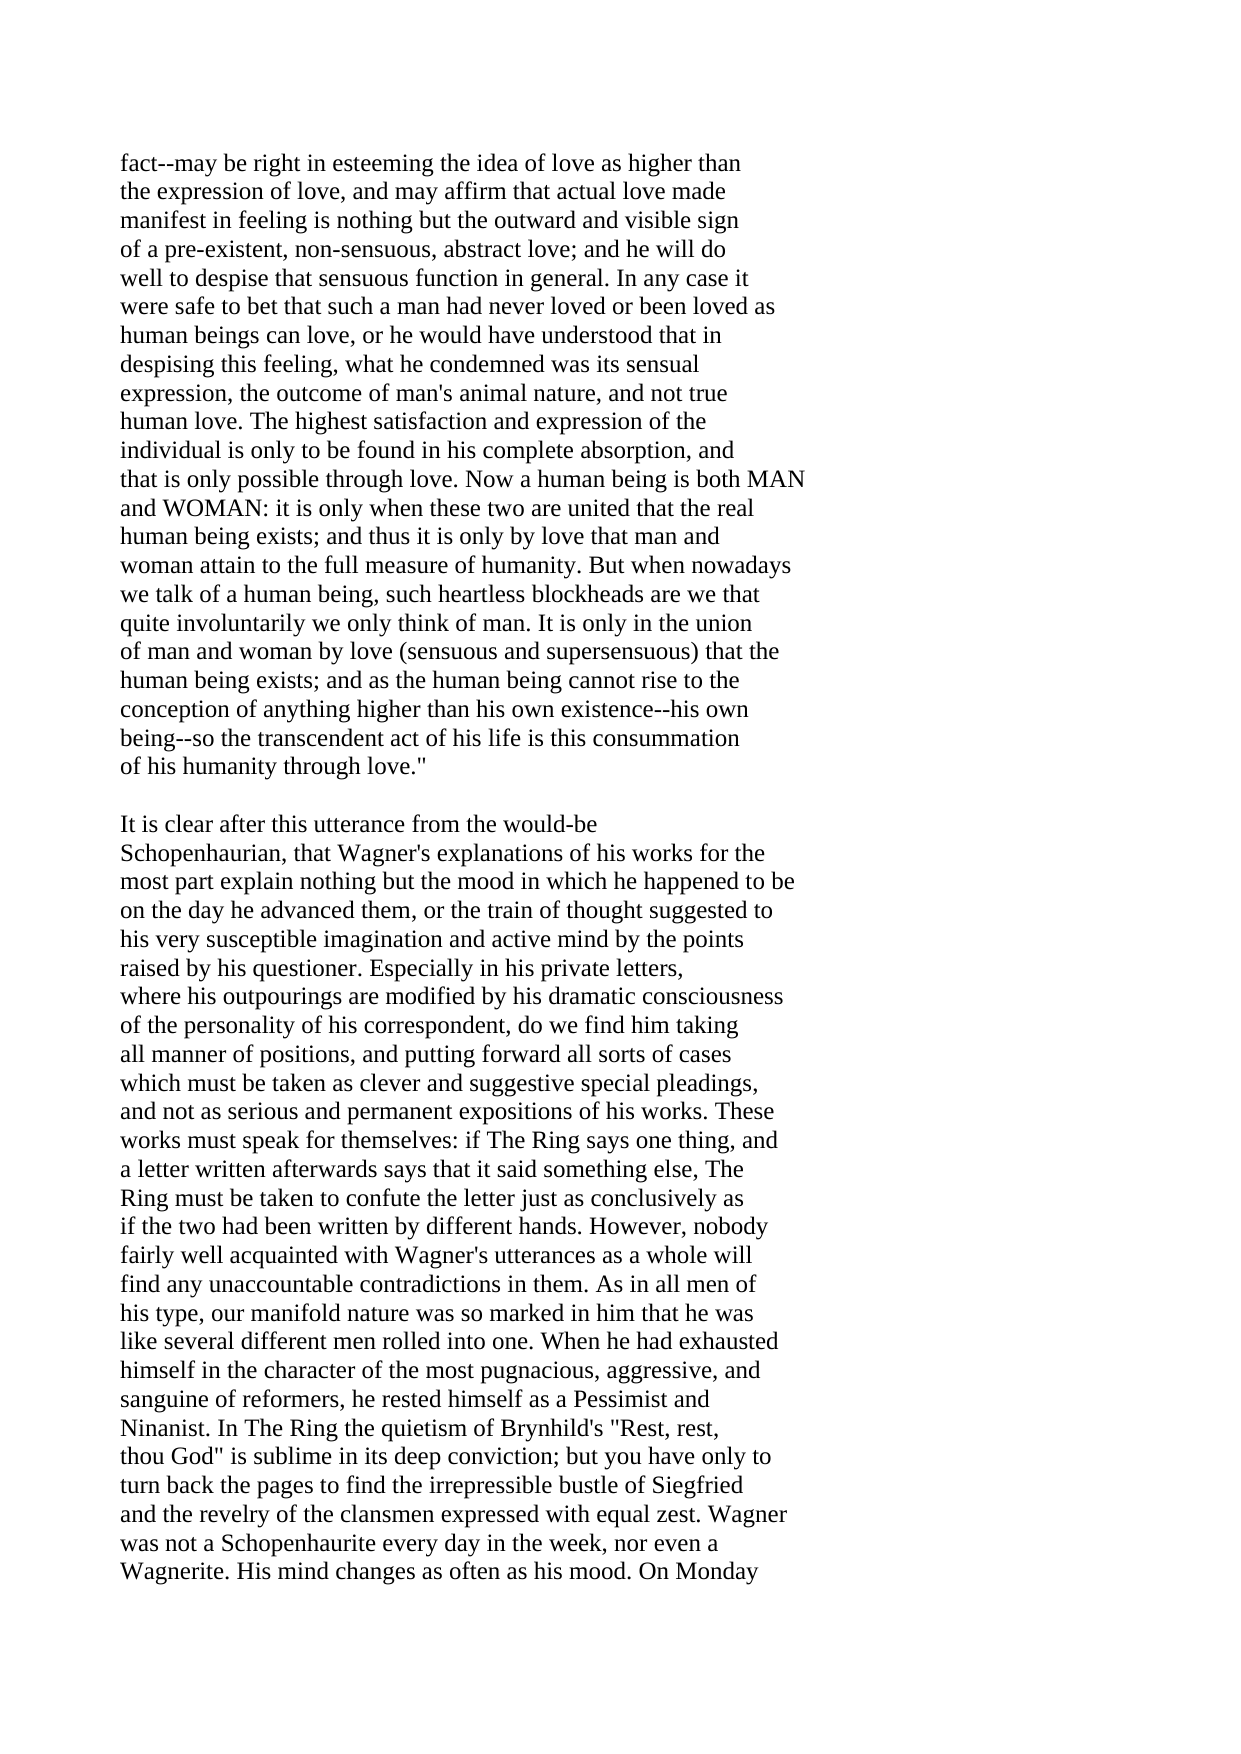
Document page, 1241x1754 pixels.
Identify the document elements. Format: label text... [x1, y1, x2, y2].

text Wagnerite. His mind changes as often as his mood. On Monday [120, 1556, 1120, 1585]
text woman attain to the full measure of humanity. But when nowadays [120, 550, 1120, 579]
text that is only possible through love. Now a human being is both MAN [120, 464, 1120, 493]
text of the personality of his correspondent, do we find him taking [120, 1010, 1120, 1039]
text expression, the outcome of man's animal nature, and not true [120, 378, 1120, 406]
text It is clear after this utterance from the would-be [120, 809, 1120, 838]
text human love. The highest satisfaction and expression of the [120, 406, 1120, 435]
text raised by his questioner. Especially in his private letters, [120, 953, 1120, 981]
text which must be taken as clever and suggestive special pleadings, [120, 1068, 1120, 1096]
text manifest in feeling is nothing but the outward and visible sign [120, 205, 1120, 234]
text Ring must be taken to confute the letter just as conclusively as [120, 1183, 1120, 1211]
text despising this feeling, what he condemned was its sensual [120, 349, 1120, 378]
text human being exists; and thus it is only by love that man and [120, 521, 1120, 550]
text individual is only to be found in his complete absorption, and [120, 435, 1120, 464]
text and not as serious and permanent expositions of his works. These [120, 1096, 1120, 1125]
text all manner of positions, and putting forward all sorts of cases [120, 1039, 1120, 1068]
text of his humanity through love." [120, 751, 1120, 780]
text quite involuntarily we only think of man. It is only in the union [120, 608, 1120, 636]
text if the two had been written by different hands. However, nobody [120, 1211, 1120, 1240]
text conception of anything higher than his own existence--his own [120, 694, 1120, 723]
text thou God" is sublime in its deep conviction; but you have only to [120, 1441, 1120, 1470]
text his very susceptible imagination and active mind by the points [120, 924, 1120, 953]
text most part explain nothing but the mood in which he happened to be [120, 866, 1120, 895]
text turn back the pages to find the irrepressible bustle of Siegfried [120, 1470, 1120, 1499]
text the expression of love, and may affirm that actual love made [120, 176, 1120, 205]
text his type, our manifold nature was so marked in him that he was [120, 1298, 1120, 1326]
text fairly well acquainted with Wagner's utterances as a whole will [120, 1240, 1120, 1269]
text on the day he advanced them, or the train of thought suggested to [120, 895, 1120, 924]
text works must speak for themselves: if The Ring says one thing, and [120, 1125, 1120, 1154]
text and WOMAN: it is only when these two are united that the real [120, 493, 1120, 521]
text of man and woman by love (sensuous and supersensuous) that the [120, 636, 1120, 665]
text were safe to bet that such a man had never loved or been loved as [120, 291, 1120, 320]
text was not a Schopenhaurite every day in the week, nor even a [120, 1528, 1120, 1556]
text find any unaccountable contradictions in them. As in all men of [120, 1269, 1120, 1298]
text of a pre-existent, non-sensuous, abstract love; and he will do [120, 234, 1120, 263]
text human beings can love, or he would have understood that in [120, 320, 1120, 349]
text and the revelry of the clansmen expressed with equal zest. Wagner [120, 1499, 1120, 1528]
text human being exists; and as the human being cannot rise to the [120, 665, 1120, 694]
text fact--may be right in esteeming the idea of love as higher than [120, 148, 1120, 176]
text Schopenhaurian, that Wagner's explanations of his works for the [120, 838, 1120, 866]
text sanguine of reformers, he rested himself as a Pessimist and [120, 1384, 1120, 1413]
text himself in the character of the most pugnacious, aggressive, and [120, 1355, 1120, 1384]
text being--so the transcendent act of his life is this consummation [120, 723, 1120, 751]
text we talk of a human being, such heartless blockheads are we that [120, 579, 1120, 608]
text like several different men rolled into one. When he had exhausted [120, 1326, 1120, 1355]
text a letter written afterwards says that it said something else, The [120, 1154, 1120, 1183]
text well to despise that sensuous function in general. In any case it [120, 263, 1120, 291]
text Ninanist. In The Ring the quietism of Brynhild's "Rest, rest, [120, 1413, 1120, 1441]
text where his outpourings are modified by his dramatic consciousness [120, 981, 1120, 1010]
